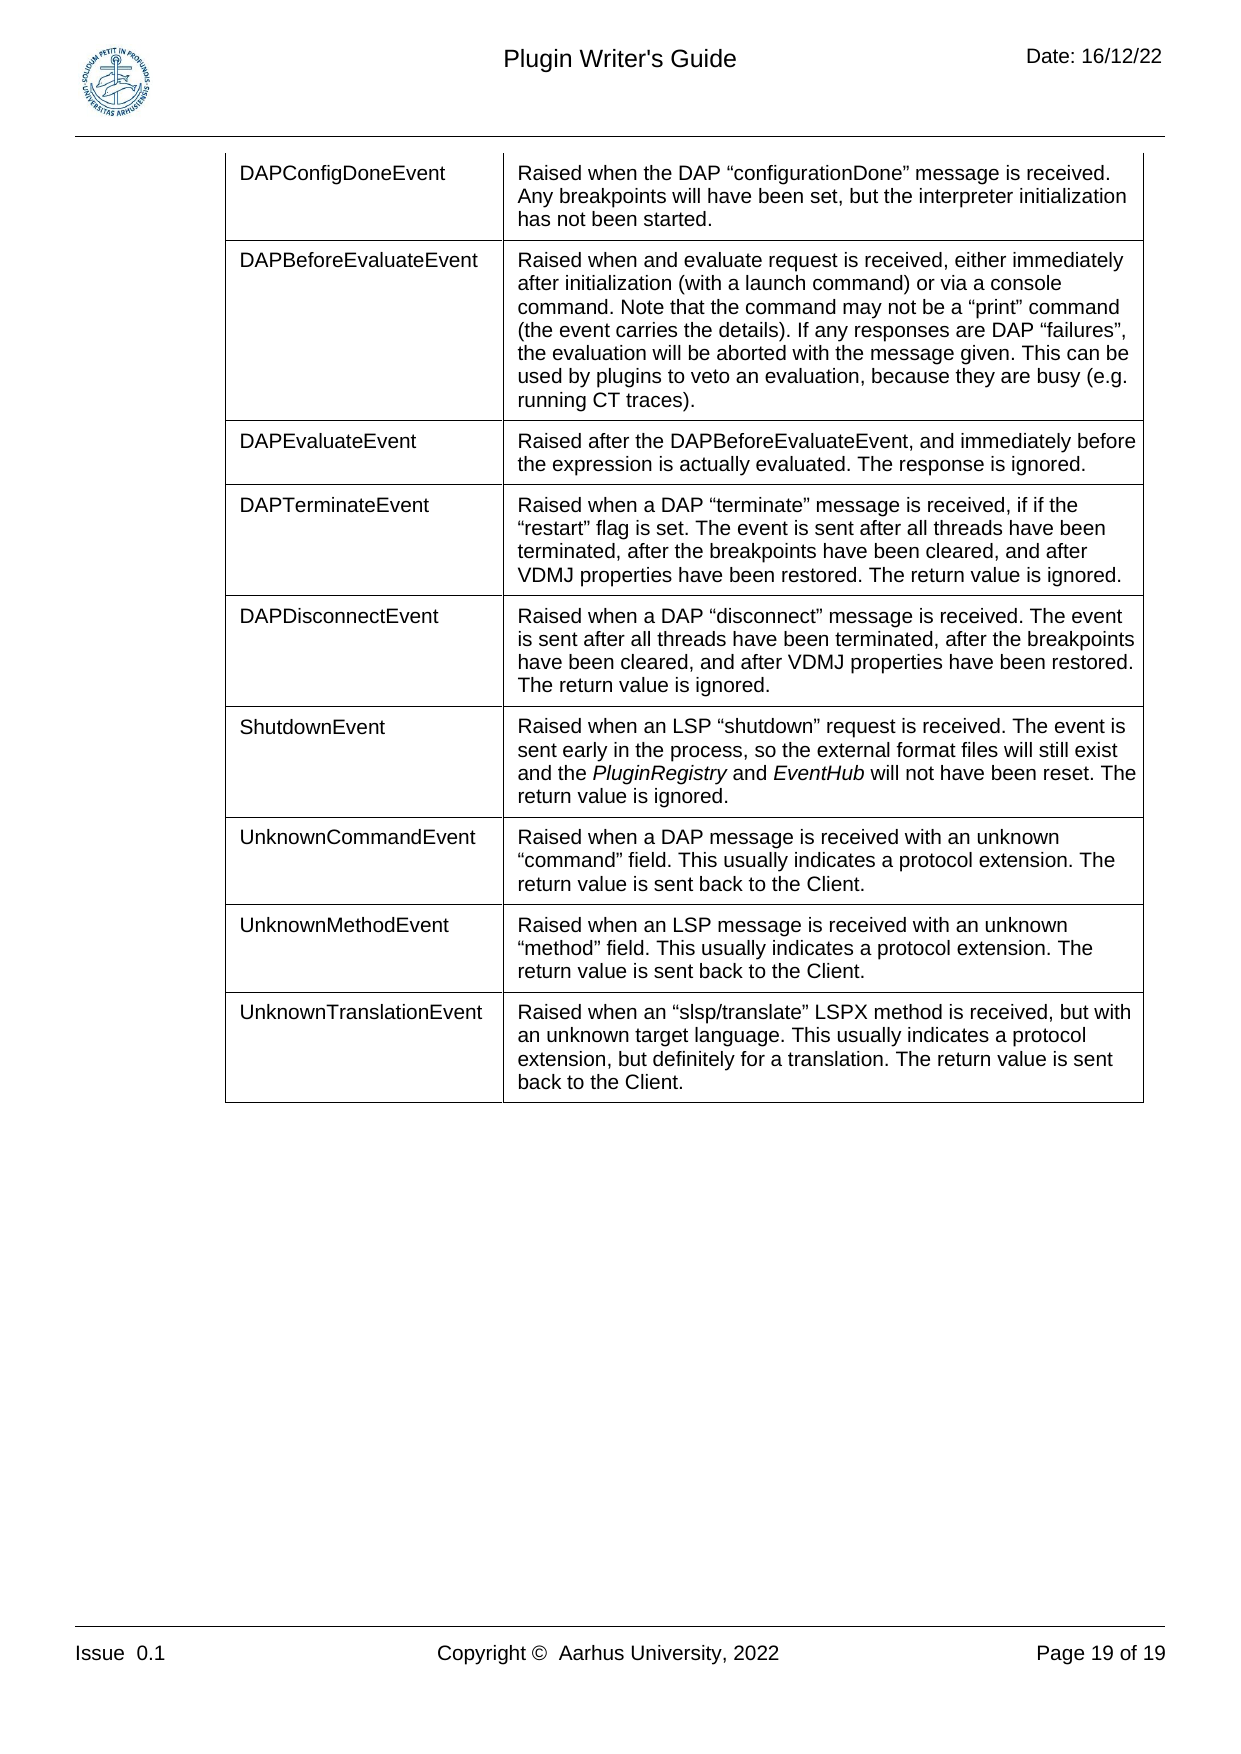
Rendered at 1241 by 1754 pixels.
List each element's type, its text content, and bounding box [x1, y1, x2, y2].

table_cell UnknownCommandEvent [226, 818, 502, 904]
table_cell Raised after the DAPBeforeEvaluateEvent, and immediately before the expression is actually evaluated. The response is ignored. [504, 421, 1143, 484]
picture [78, 44, 153, 120]
table_cell DAPDisconnectEvent [226, 596, 502, 706]
table_cell Raised when and evaluate request is received, either immediately after initialization (with a launch command) or via a console command. Note that the command may not be a “print” command (the event carries the details). If any responses are DAP “failures”, the evaluation will be aborted with the message given. This can be used by plugins to veto an evaluation, because they are busy (e.g. running CT traces). [504, 241, 1143, 420]
table_cell DAPConfigDoneEvent [226, 153, 502, 240]
table_cell Raised when an “slsp/translate” LSPX method is received, but with an unknown target language. This usually indicates a protocol extension, but definitely for a translation. The return value is sent back to the Client. [504, 993, 1143, 1102]
table_cell Raised when an LSP message is received with an unknown “method” field. This usually indicates a protocol extension. The return value is sent back to the Client. [504, 905, 1143, 992]
table_cell DAPBeforeEvaluateEvent [226, 241, 502, 420]
table_cell Raised when an LSP “shutdown” request is received. The event is sent early in the process, so the external format files will still exist and the PluginRegistry and EventHub will not have been reset. The return value is ignored. [504, 707, 1143, 817]
table_cell Raised when a DAP “terminate” message is received, if if the “restart” flag is set. The event is sent after all threads have been terminated, after the breakpoints have been cleared, and after VDMJ properties have been restored. The return value is ignored. [504, 485, 1143, 595]
table_cell UnknownMethodEvent [226, 905, 502, 992]
table_cell DAPTerminateEvent [226, 485, 502, 595]
table_cell DAPEvaluateEvent [226, 421, 502, 484]
table_cell UnknownTranslationEvent [226, 993, 502, 1102]
table_cell Raised when the DAP “configurationDone” message is received. Any breakpoints will have been set, but the interpreter initialization has not been started. [504, 153, 1143, 240]
table_cell Raised when a DAP “disconnect” message is received. The event is sent after all threads have been terminated, after the breakpoints have been cleared, and after VDMJ properties have been restored. The return value is ignored. [504, 596, 1143, 706]
table_cell ShutdownEvent [226, 707, 502, 817]
table_cell Raised when a DAP message is received with an unknown “command” field. This usually indicates a protocol extension. The return value is sent back to the Client. [504, 818, 1143, 904]
